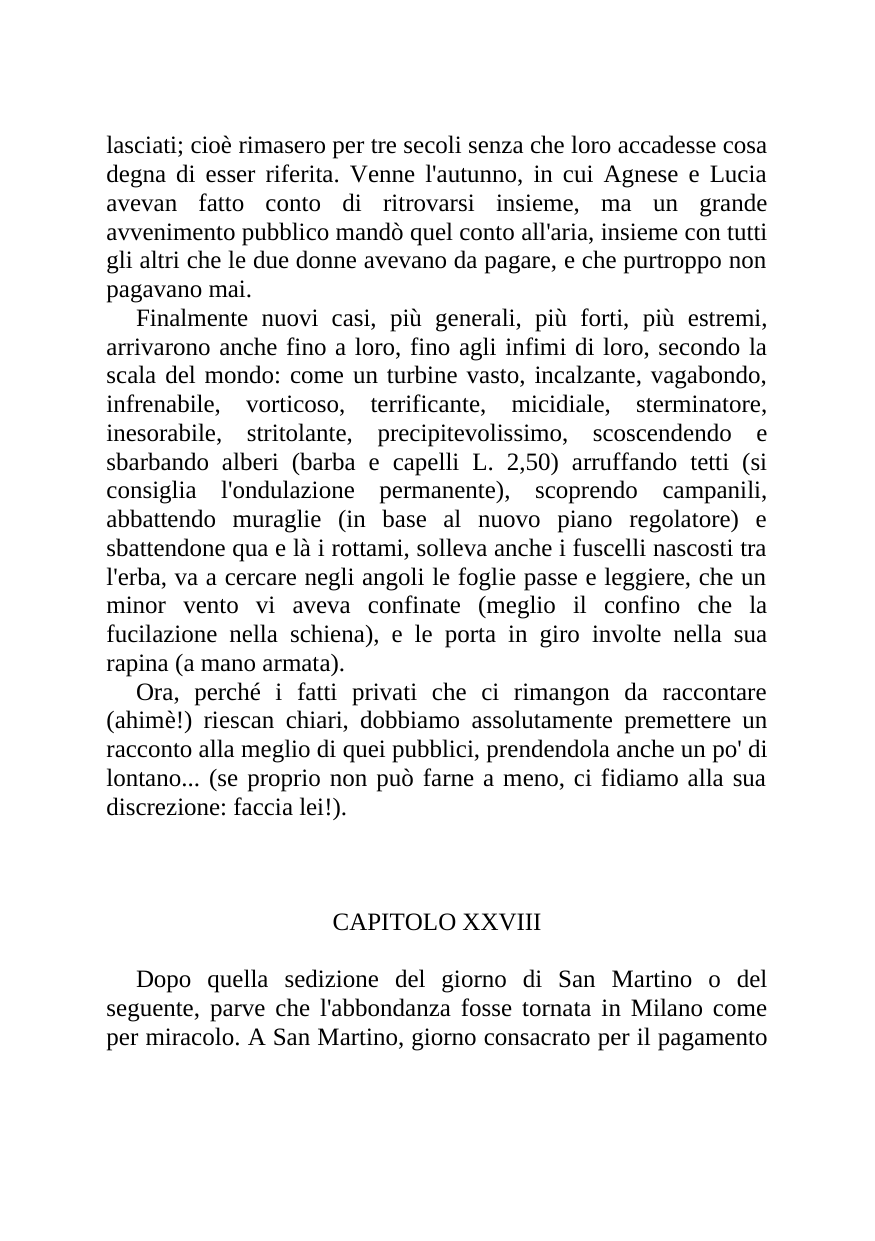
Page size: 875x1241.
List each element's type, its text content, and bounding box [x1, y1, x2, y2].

text Finalmente nuovi casi, più generali, più forti, più estremi, arrivarono anche fino a loro, fino agli infimi di loro, secondo la scala del mondo: come un turbine vasto, incalzante, vagabondo, infrenabile, vorticoso, terrificante, micidiale, sterminatore, inesorabile, stritolante, precipitevolissimo, scoscendendo e sbarbando alberi (barba e capelli L. 2,50) arruffando tetti (si consiglia l'ondulazione permanente), scoprendo campanili, abbattendo muraglie (in base al nuovo piano regolatore) e sbattendone qua e là i rottami, solleva anche i fuscelli nascosti tra l'erba, va a cercare negli angoli le foglie passe e leggiere, che un minor vento vi aveva confinate (meglio il confino che la fucilazione nella schiena), e le porta in giro involte nella sua rapina (a mano armata). [106, 303, 768, 677]
text Ora, perché i fatti privati che ci rimangon da raccontare (ahimè!) riescan chiari, dobbiamo assolutamente premettere un racconto alla meglio di quei pubblici, prendendola anche un po' di lontano... (se proprio non può farne a meno, ci fidiamo alla sua discrezione: faccia lei!). [106, 677, 768, 820]
text lasciati; cioè rimasero per tre secoli senza che loro accadesse cosa degna di esser riferita. Venne l'autunno, in cui Agnese e Lucia avevan fatto conto di ritrovarsi insieme, ma un grande avvenimento pubblico mandò quel conto all'aria, insieme con tutti gli altri che le due donne avevano da pagare, e che purtroppo non pagavano mai. [106, 130, 768, 303]
text CAPITOLO XXVIII [106, 907, 768, 935]
text Dopo quella sedizione del giorno di San Martino o del seguente, parve che l'abbondanza fosse tornata in Milano come per miracolo. A San Martino, giorno consacrato per il pagamento [106, 964, 768, 1050]
